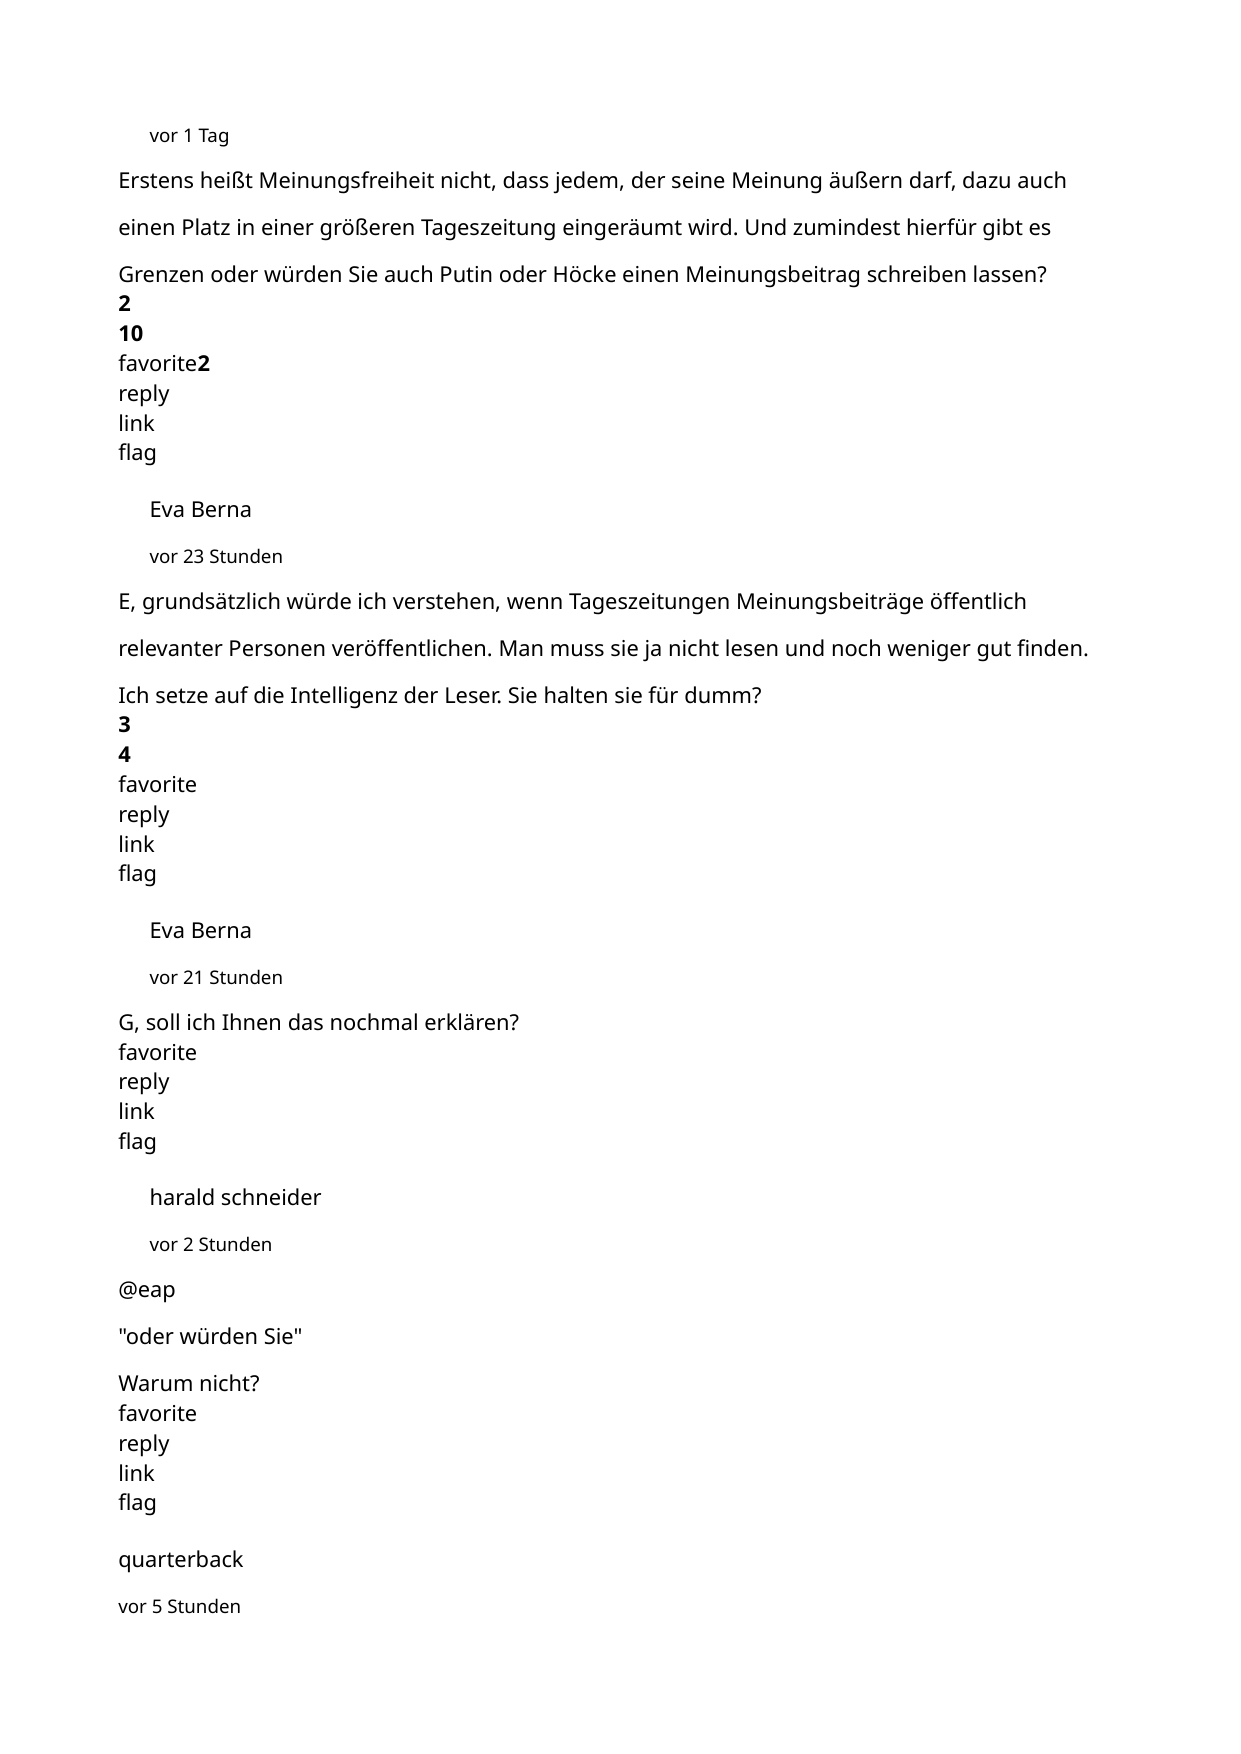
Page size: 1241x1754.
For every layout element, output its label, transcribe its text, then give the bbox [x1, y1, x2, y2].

text favorite [118, 1037, 1122, 1066]
text vor 5 Stunden [118, 1589, 1122, 1619]
text 4 [118, 739, 1122, 769]
text reply [118, 378, 1122, 408]
text favorite [118, 769, 1122, 799]
text quarterback [118, 1533, 1114, 1573]
text E, grundsätzlich würde ich verstehen, wenn Tageszeitungen Meinungsbeiträge öffentlich relevanter Personen veröffentlichen. Man muss sie ja nicht lesen und noch weniger gut finden. Ich setze auf die Intelligenz der Leser. Sie halten sie für dumm? [118, 569, 1122, 709]
text vor 23 Stunden [149, 539, 1122, 569]
text flag [118, 1126, 1122, 1156]
text Eva Berna [149, 904, 1114, 944]
text favorite2 [118, 348, 1122, 378]
text @eap "oder würden Sie" Warum nicht? [118, 1257, 1122, 1398]
text flag [118, 437, 1122, 467]
text Erstens heißt Meinungsfreiheit nicht, dass jedem, der seine Meinung äußern darf, dazu auch einen Platz in einer größeren Tageszeitung eingeräumt wird. Und zumindest hierfür gibt es Grenzen oder würden Sie auch Putin oder Höcke einen Meinungsbeitrag schreiben lassen? [118, 148, 1122, 288]
text reply [118, 1066, 1122, 1096]
text 10 [118, 318, 1122, 348]
text link [118, 828, 1122, 858]
text reply [118, 799, 1122, 828]
text vor 2 Stunden [149, 1228, 1122, 1257]
text Eva Berna [149, 483, 1114, 523]
text vor 1 Tag [149, 118, 1122, 148]
text flag [118, 858, 1122, 888]
text reply [118, 1428, 1122, 1457]
text link [118, 1457, 1122, 1487]
text harald schneider [149, 1171, 1114, 1212]
text favorite [118, 1398, 1122, 1428]
text link [118, 1096, 1122, 1126]
text vor 21 Stunden [149, 960, 1122, 990]
text 3 [118, 709, 1122, 739]
text flag [118, 1487, 1122, 1517]
text link [118, 408, 1122, 437]
text G, soll ich Ihnen das nochmal erklären? [118, 990, 1122, 1037]
text 2 [118, 288, 1122, 318]
